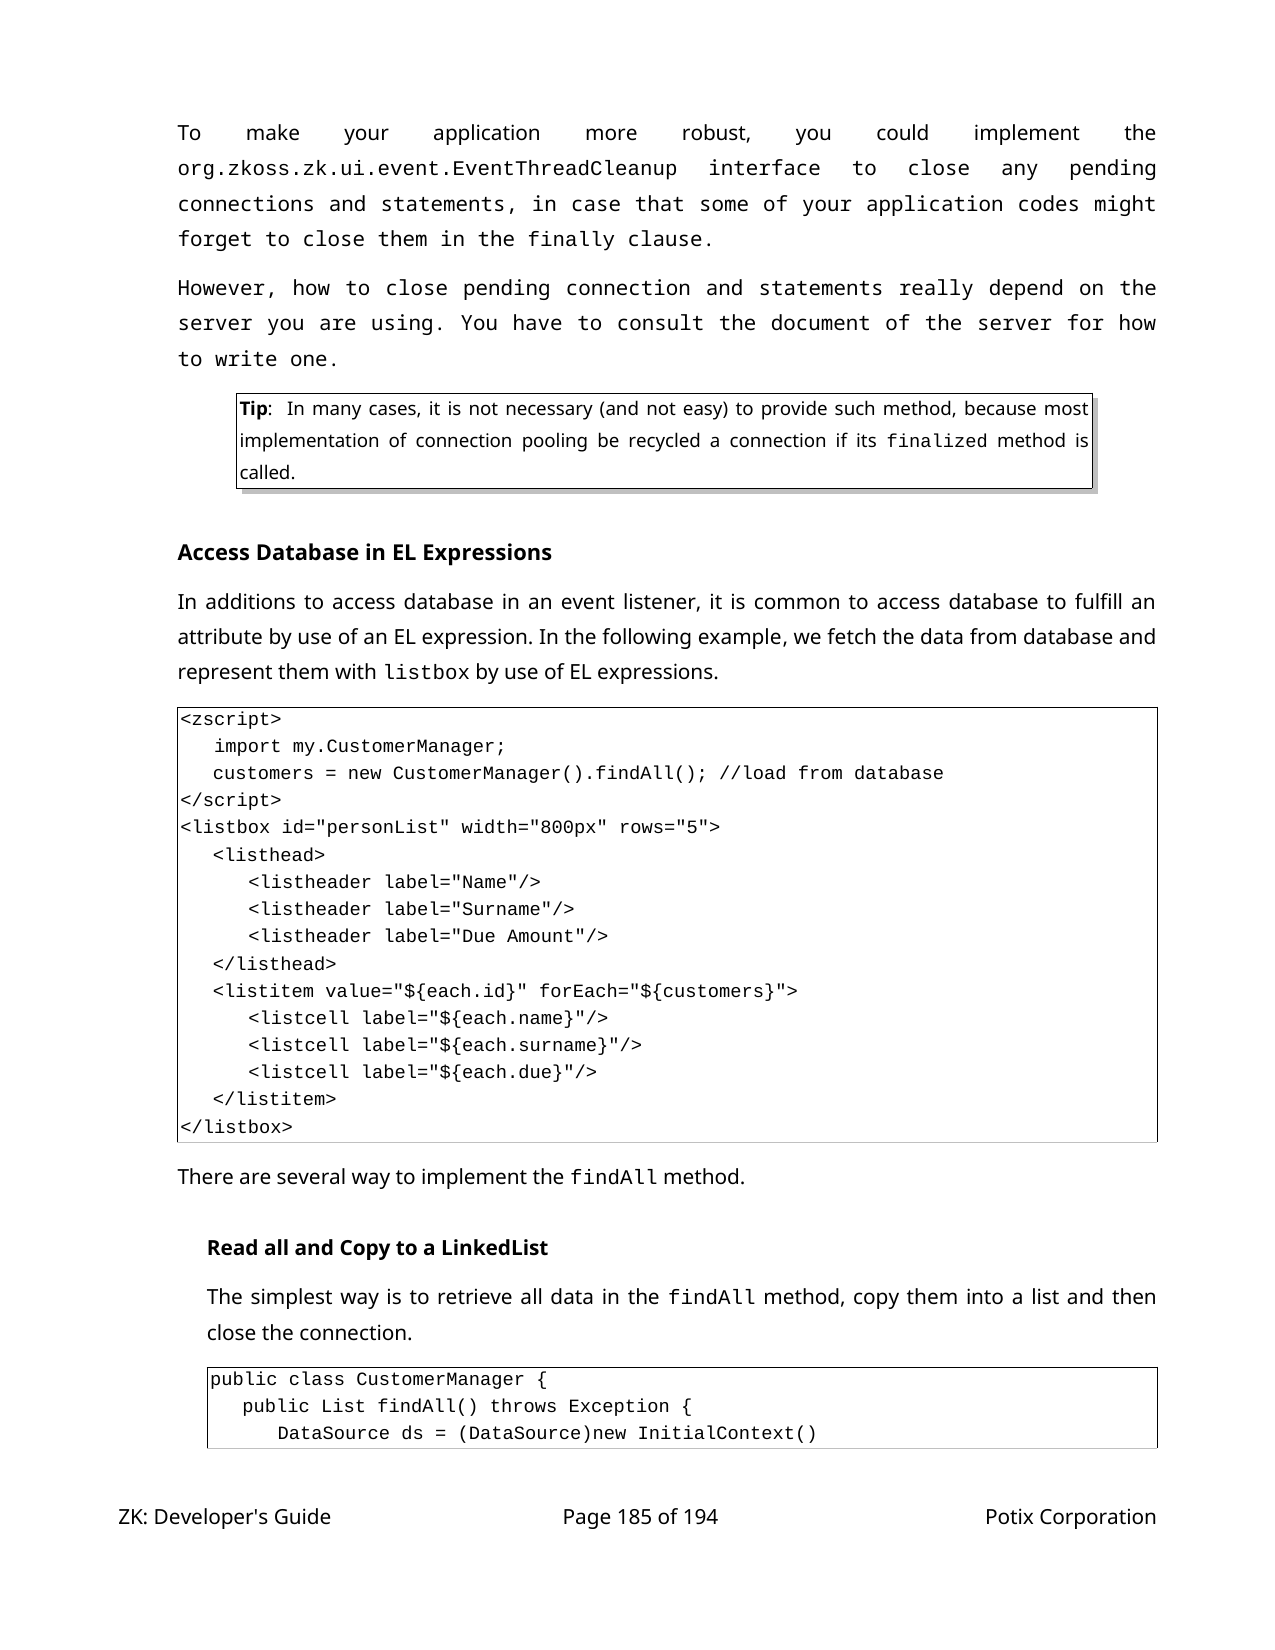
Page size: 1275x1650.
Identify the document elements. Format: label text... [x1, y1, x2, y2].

text <zscript> [178, 708, 1157, 731]
text </listitem> [178, 1087, 1157, 1112]
text public List findAll() throws Exception { [208, 1394, 1157, 1418]
text <listhead> [178, 843, 1157, 867]
text To make your application more robust, you could implement the org.zkoss.zk.ui.event.EventThreadCleanup interface to close any pending connections and statements, in case that some of your application codes might forget to close them in the finally clause. [177, 118, 1157, 253]
text </listhead> [178, 951, 1157, 976]
text <listheader label="Due Amount"/> [178, 924, 1157, 948]
subtitle Access Database in EL Expressions [177, 536, 1157, 566]
text <listcell label="${each.due}"/> [178, 1060, 1157, 1084]
text </listbox> [178, 1114, 1157, 1142]
text In additions to access database in an event listener, it is common to access database to fulfill an attribute by use of an EL expression. In the following example, we fetch the data from database and represent them with listbox by use of EL expressions. [177, 587, 1157, 686]
text public class CustomerManager { [208, 1368, 1157, 1391]
text <listcell label="${each.name}"/> [178, 1006, 1157, 1030]
text customers = new CustomerManager().findAll(); //load from database [178, 761, 1157, 785]
text <listheader label="Surname"/> [178, 897, 1157, 921]
text <listbox id="personList" width="800px" rows="5"> [178, 815, 1157, 840]
text <listitem value="${each.id}" forEach="${customers}"> [178, 978, 1157, 1003]
text DataSource ds = (DataSource)new InitialContext() [208, 1421, 1157, 1448]
text Tip: In many cases, it is not necessary (and not easy) to provide such method, because most implementation of connection pooling be recycled a connection if its finalized method is called. [237, 394, 1092, 488]
subtitle Read all and Copy to a LinkedList [207, 1233, 1157, 1262]
text The simplest way is to retrieve all data in the findAll method, copy them into a list and then close the connection. [207, 1282, 1157, 1346]
text import my.CustomerManager; [178, 734, 1157, 758]
text However, how to close pending connection and statements really depend on the server you are using. You have to consult the document of the server for how to write one. [177, 273, 1157, 372]
text <listheader label="Name"/> [178, 870, 1157, 894]
text <listcell label="${each.surname}"/> [178, 1033, 1157, 1057]
text There are several way to implement the findAll method. [177, 1162, 1157, 1191]
text </script> [178, 788, 1157, 812]
